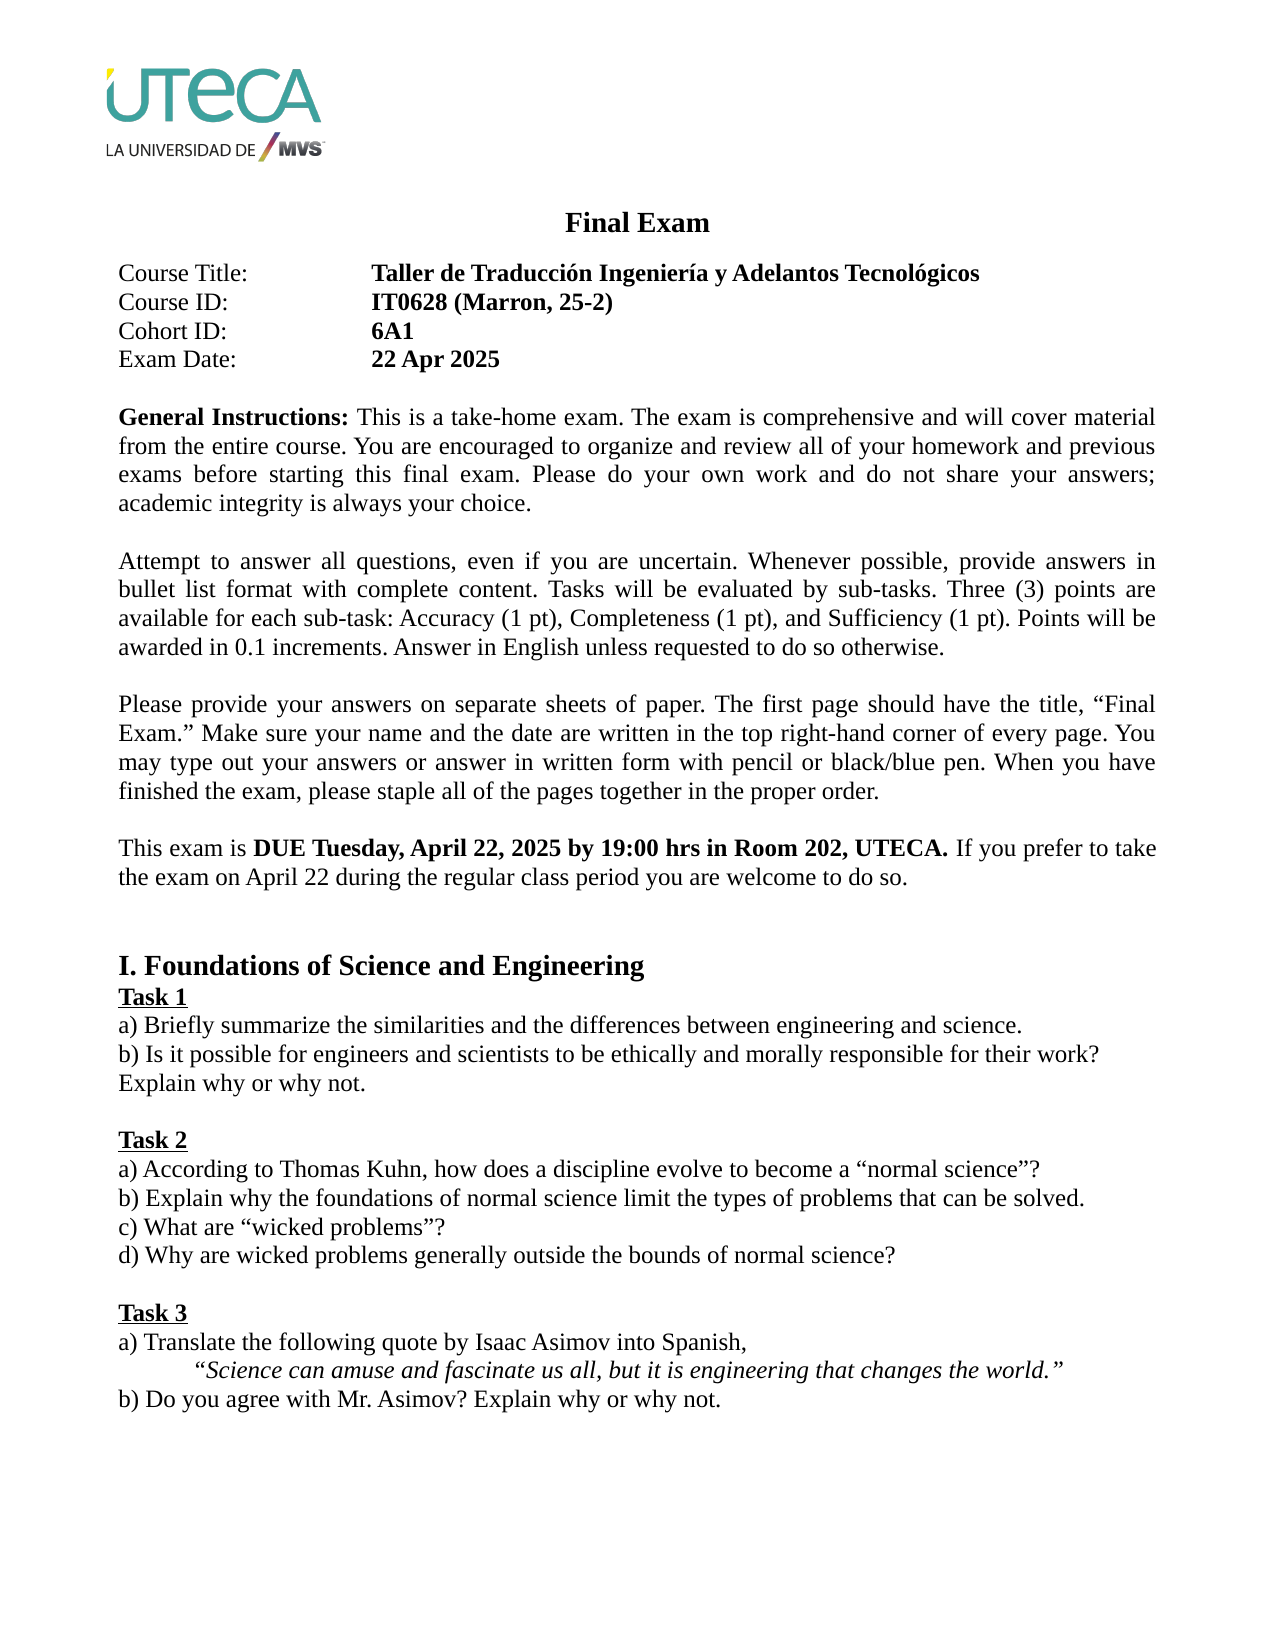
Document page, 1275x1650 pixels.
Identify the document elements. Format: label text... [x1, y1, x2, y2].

table_cell 6A1 [371, 316, 1157, 344]
table_cell Course ID: [118, 287, 371, 316]
text a) Briefly summarize the similarities and the differences between engineering and science. [118, 1011, 1157, 1039]
text a) Translate the following quote by Isaac Asimov into Spanish, [118, 1327, 1157, 1356]
text b) Is it possible for engineers and scientists to be ethically and morally responsible for their work? Explain why or why not. [118, 1039, 1157, 1097]
text b) Explain why the foundations of normal science limit the types of problems that can be solved. [118, 1183, 1157, 1212]
table_header Course Title: [118, 258, 371, 287]
table_cell 22 Apr 2025 [371, 345, 1157, 373]
text d) Why are wicked problems generally outside the bounds of normal science? [118, 1241, 1157, 1269]
text b) Do you agree with Mr. Asimov? Explain why or why not. [118, 1384, 1157, 1413]
text General Instructions: This is a take-home exam. The exam is comprehensive and will cover material from the entire course. You are encouraged to organize and review all of your homework and previous exams before starting this final exam. Please do your own work and do not share your answers; academic integrity is always your choice. [118, 402, 1157, 517]
picture [104, 64, 328, 166]
text Task 3 [118, 1298, 1157, 1327]
table_cell IT0628 (Marron, 25-2) [371, 287, 1157, 316]
text a) According to Thomas Kuhn, how does a discipline evolve to become a “normal science”? [118, 1154, 1157, 1183]
table_cell Cohort ID: [118, 316, 371, 344]
text This exam is DUE Tuesday, April 22, 2025 by 19:00 hrs in Room 202, UTECA. If you prefer to take the exam on April 22 during the regular class period you are welcome to do so. [118, 833, 1157, 891]
text I. Foundations of Science and Engineering [118, 948, 1157, 982]
text Please provide your answers on separate sheets of paper. The first page should have the title, “Final Exam.” Make sure your name and the date are written in the top right-hand corner of every page. You may type out your answers or answer in written form with pencil or black/blue pen. When you have finished the exam, please staple all of the pages together in the proper order. [118, 689, 1157, 804]
text c) What are “wicked problems”? [118, 1212, 1157, 1241]
text Attempt to answer all questions, even if you are uncertain. Whenever possible, provide answers in bullet list format with complete content. Tasks will be evaluated by sub-tasks. Three (3) points are available for each sub-task: Accuracy (1 pt), Completeness (1 pt), and Sufficiency (1 pt). Points will be awarded in 0.1 increments. Answer in English unless requested to do so otherwise. [118, 546, 1157, 661]
text Final Exam [118, 205, 1157, 239]
text “Science can amuse and fascinate us all, but it is engineering that changes the world.” [118, 1356, 1157, 1384]
text Task 2 [118, 1126, 1157, 1154]
text Task 1 [118, 982, 1157, 1011]
table_header Taller de Traducción Ingeniería y Adelantos Tecnológicos [371, 258, 1157, 287]
table_cell Exam Date: [118, 345, 371, 373]
